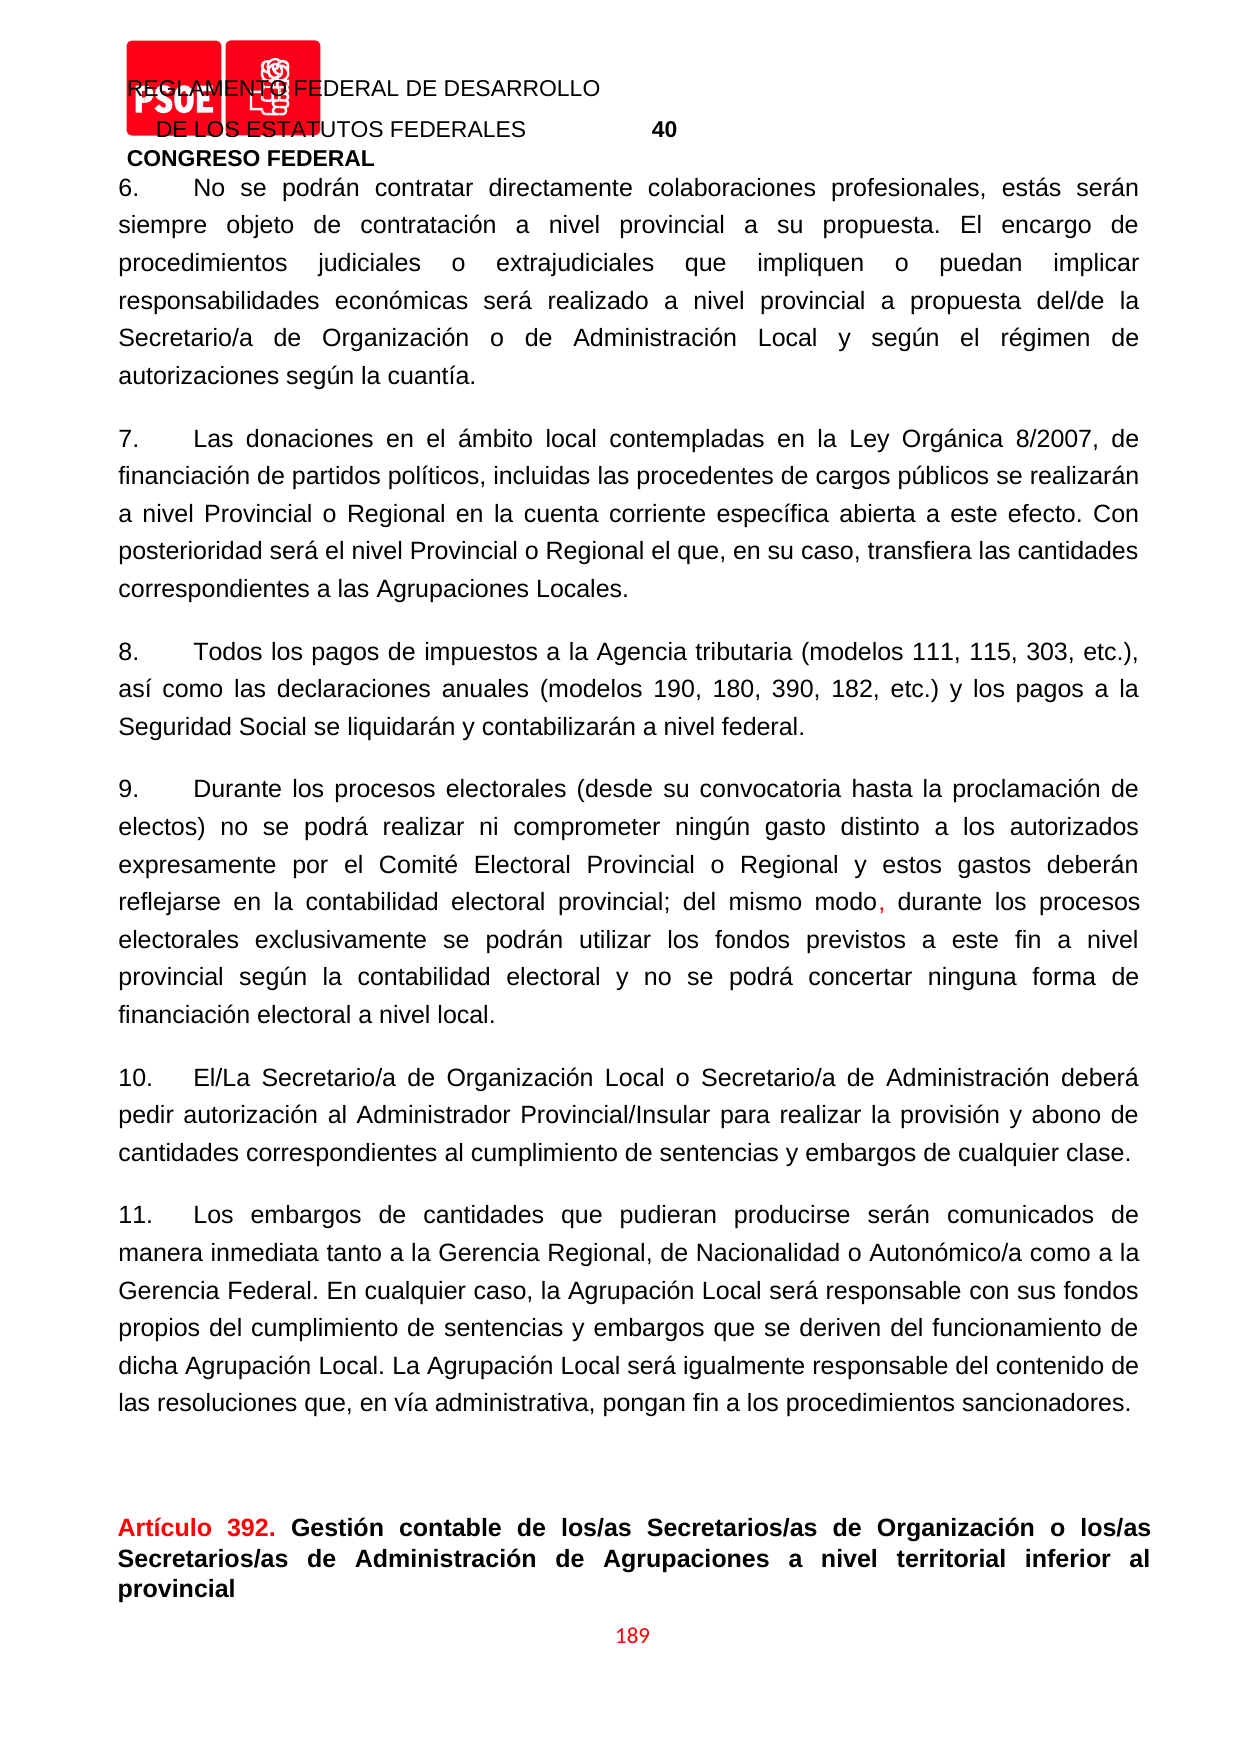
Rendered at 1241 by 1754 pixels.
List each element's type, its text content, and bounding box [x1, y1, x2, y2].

list Todos los pagos de impuestos a la Agencia tributaria (modelos 111, 115, 303, etc.), así como las declaraciones anuales (modelos 190, 180, 390, 182, etc.) y los pagos a la Seguridad Social se liquidarán y contabilizarán a nivel federal. [118, 637, 1141, 741]
list Los embargos de cantidades que pudieran producirse serán comunicados de manera inmediata tanto a la Gerencia Regional, de Nacionalidad o Autonómico/a como a la Gerencia Federal. En cualquier caso, la Agrupación Local será responsable con sus fondos propios del cumplimiento de sentencias y embargos que se deriven del funcionamiento de dicha Agrupación Local. La Agrupación Local será igualmente responsable del contenido de las resoluciones que, en vía administrativa, pongan fin a los procedimientos sancionadores. [118, 1200, 1141, 1417]
list No se podrán contratar directamente colaboraciones profesionales, estás serán siempre objeto de contratación a nivel provincial a su propuesta. El encargo de procedimientos judiciales o extrajudiciales que impliquen o puedan implicar responsabilidades económicas será realizado a nivel provincial a propuesta del/de la Secretario/a de Organización o de Administración Local y según el régimen de autorizaciones según la cuantía. [118, 173, 1141, 390]
list Durante los procesos electorales (desde su convocatoria hasta la proclamación de electos) no se podrá realizar ni comprometer ningún gasto distinto a los autorizados expresamente por el Comité Electoral Provincial o Regional y estos gastos deberán reflejarse en la contabilidad electoral provincial; del mismo modo, durante los procesos electorales exclusivamente se podrán utilizar los fondos previstos a este fin a nivel provincial según la contabilidad electoral y no se podrá concertar ninguna forma de financiación electoral a nivel local. [118, 774, 1141, 1029]
list El/La Secretario/a de Organización Local o Secretario/a de Administración deberá pedir autorización al Administrador Provincial/Insular para realizar la provisión y abono de cantidades correspondientes al cumplimiento de sentencias y embargos de cualquier clase. [118, 1063, 1141, 1167]
text Artículo 392. Gestión contable de los/as Secretarios/as de Organización o los/as Secretarios/as de Administración de Agrupaciones a nivel territorial inferior al provincial [117, 1513, 1152, 1603]
list Las donaciones en el ámbito local contempladas en la Ley Orgánica 8/2007, de financiación de partidos políticos, incluidas las procedentes de cargos públicos se realizarán a nivel Provincial o Regional en la cuenta corriente específica abierta a este efecto. Con posterioridad será el nivel Provincial o Regional el que, en su caso, transfiera las cantidades correspondientes a las Agrupaciones Locales. [118, 423, 1141, 603]
